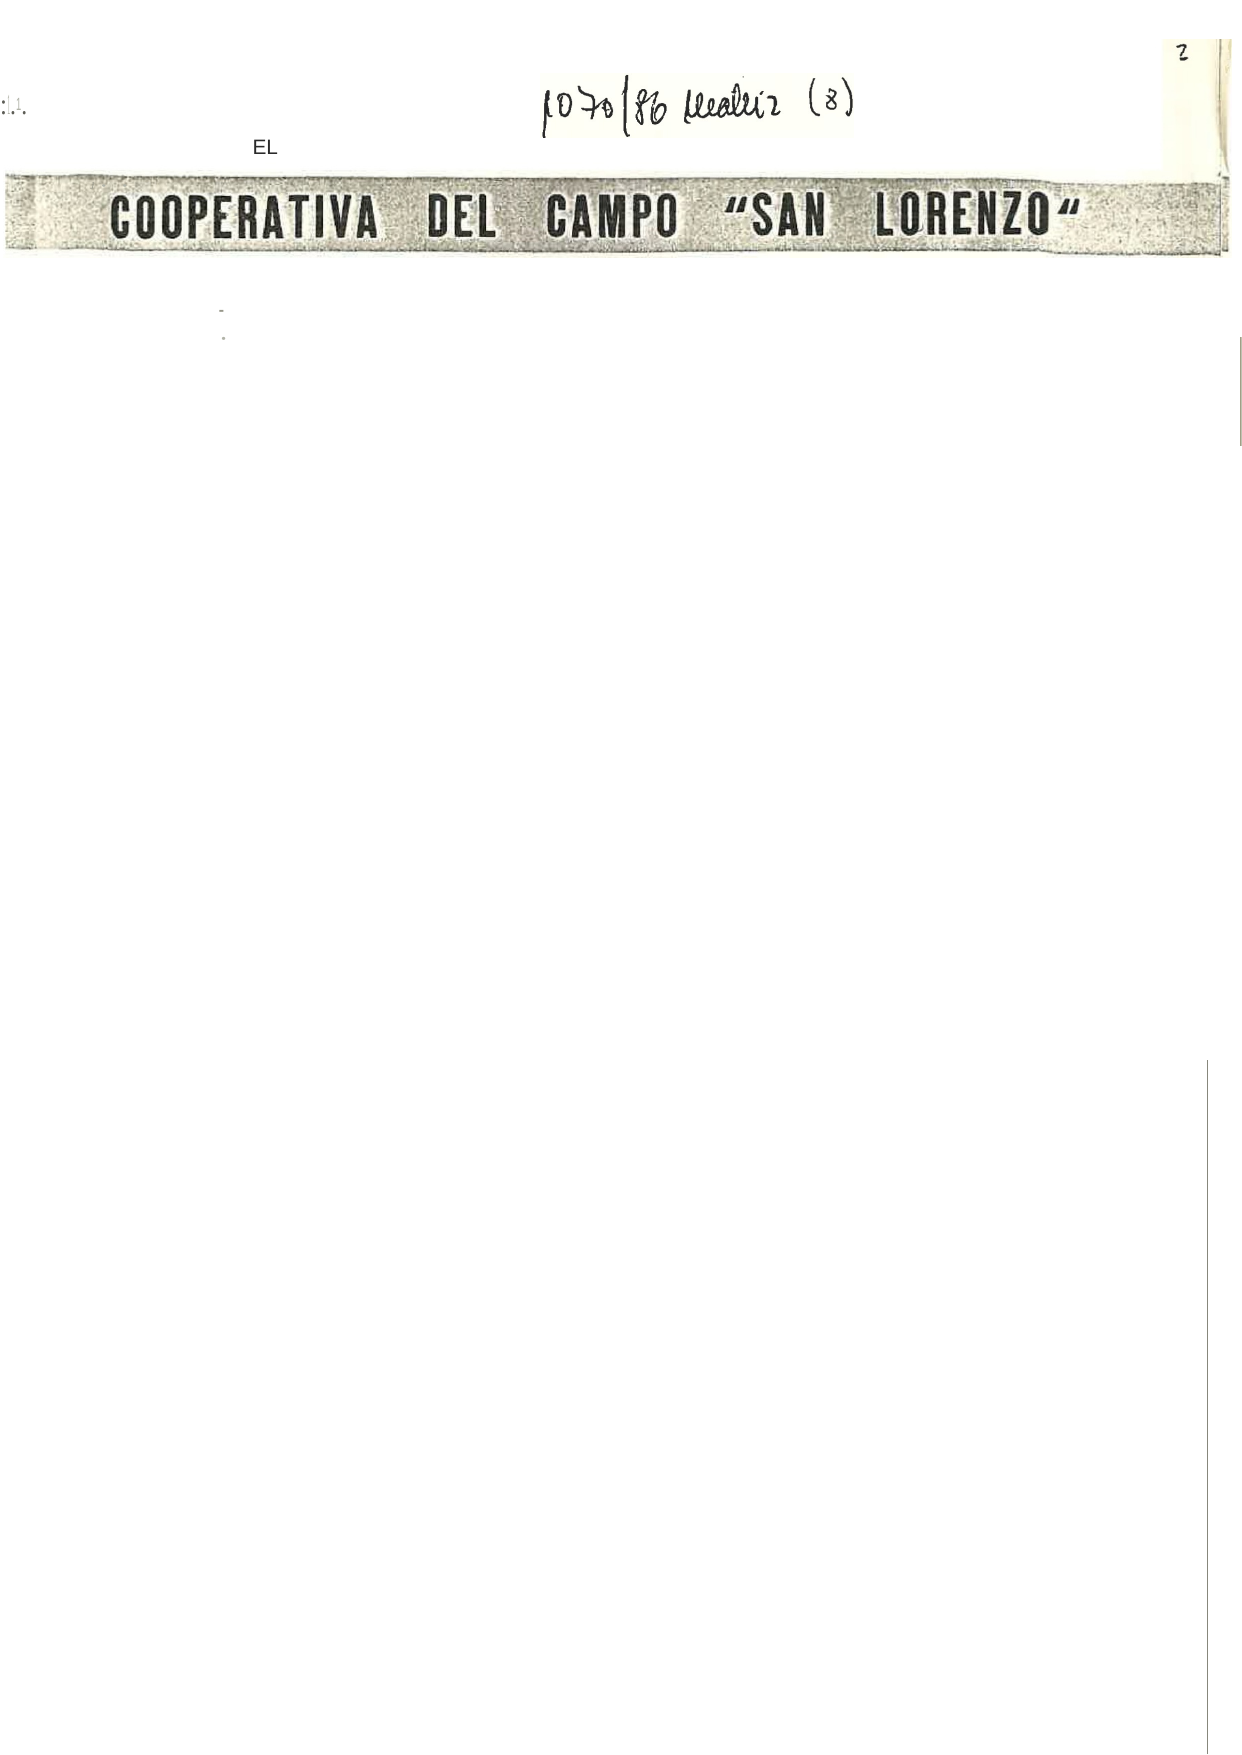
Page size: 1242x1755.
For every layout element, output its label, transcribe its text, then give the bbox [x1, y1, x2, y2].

text -· [218, 293, 228, 353]
